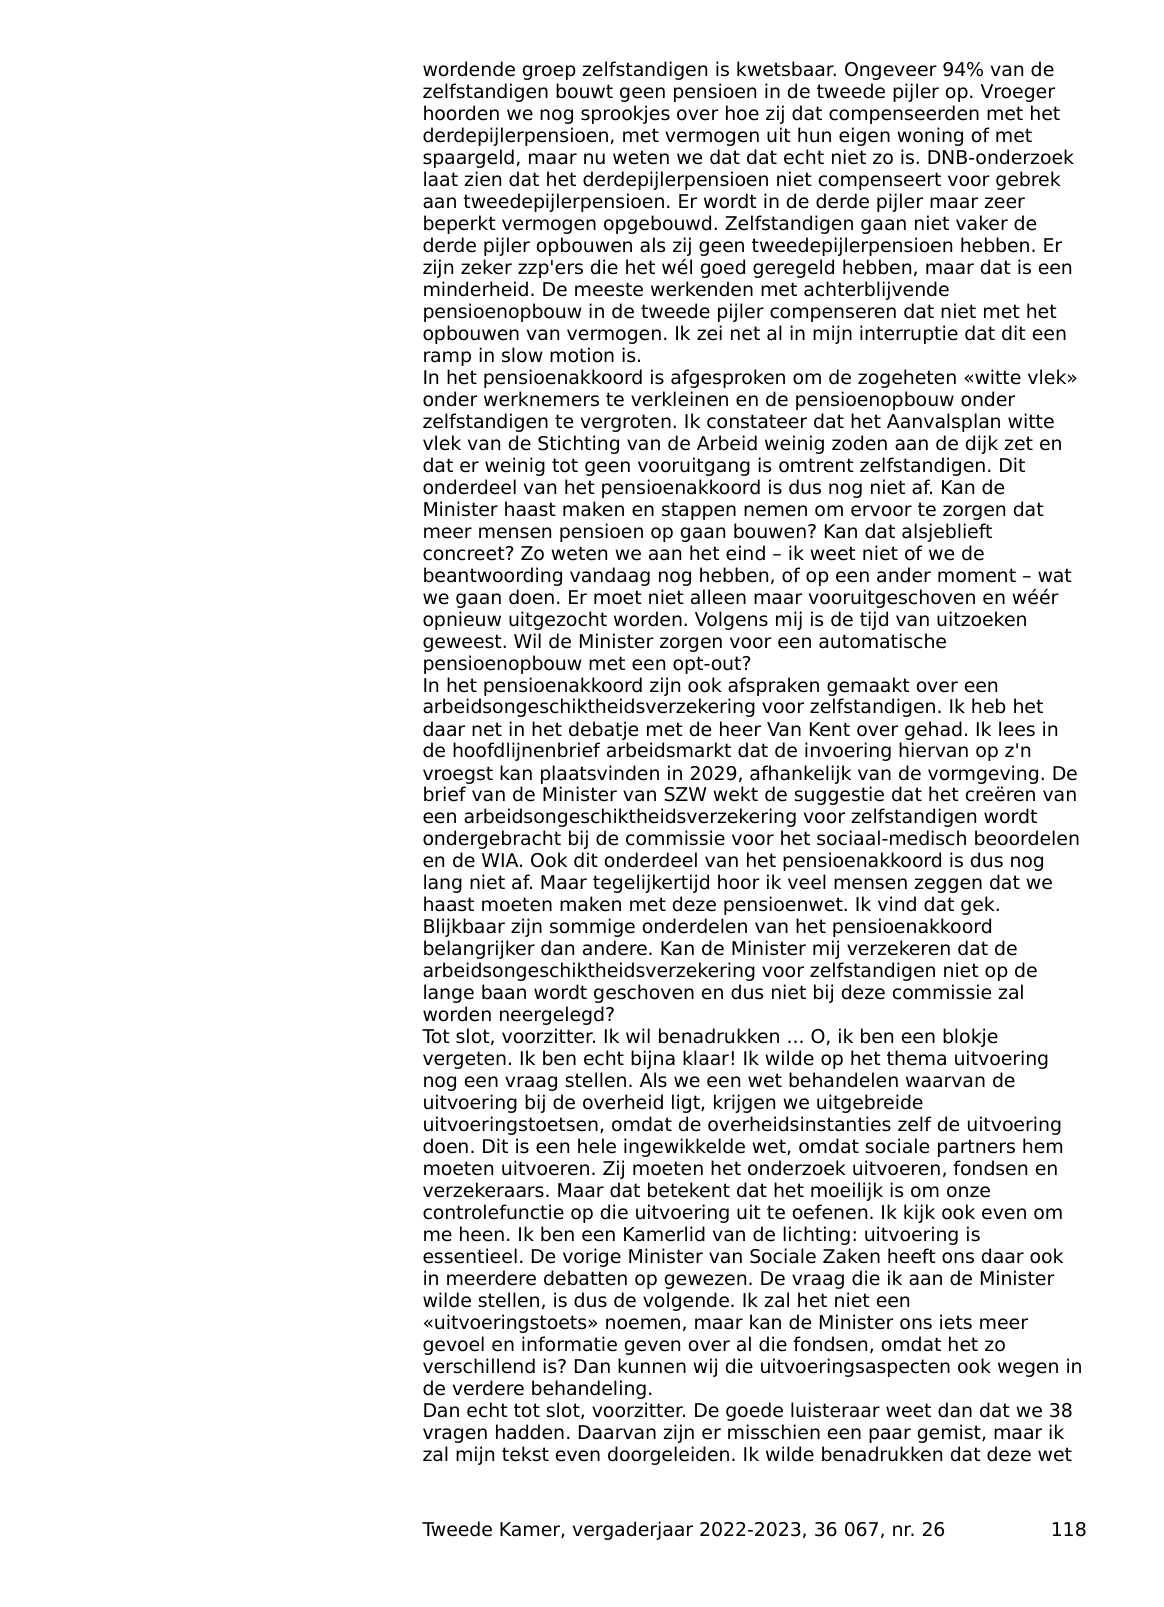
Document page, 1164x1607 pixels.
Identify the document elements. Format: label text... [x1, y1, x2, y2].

text In het pensioenakkoord zijn ook afspraken gemaakt over een arbeidsongeschiktheidsverzekering voor zelfstandigen. Ik heb het daar net in het debatje met de heer Van Kent over gehad. Ik lees in de hoofdlijnenbrief arbeidsmarkt dat de invoering hiervan op z'n vroegst kan plaatsvinden in 2029, afhankelijk van de vormgeving. De brief van de Minister van SZW wekt de suggestie dat het creëren van een arbeidsongeschiktheidsverzekering voor zelfstandigen wordt ondergebracht bij de commissie voor het sociaal-medisch beoordelen en de WIA. Ook dit onderdeel van het pensioenakkoord is dus nog lang niet af. Maar tegelijkertijd hoor ik veel mensen zeggen dat we haast moeten maken met deze pensioenwet. Ik vind dat gek. Blijkbaar zijn sommige onderdelen van het pensioenakkoord belangrijker dan andere. Kan de Minister mij verzekeren dat de arbeidsongeschiktheidsverzekering voor zelfstandigen niet op de lange baan wordt geschoven en dus niet bij deze commissie zal worden neergelegd? [422, 674, 1087, 1026]
text Tot slot, voorzitter. Ik wil benadrukken ... O, ik ben een blokje vergeten. Ik ben echt bijna klaar! Ik wilde op het thema uitvoering nog een vraag stellen. Als we een wet behandelen waarvan de uitvoering bij de overheid ligt, krijgen we uitgebreide uitvoeringstoetsen, omdat de overheidsinstanties zelf de uitvoering doen. Dit is een hele ingewikkelde wet, omdat sociale partners hem moeten uitvoeren. Zij moeten het onderzoek uitvoeren, fondsen en verzekeraars. Maar dat betekent dat het moeilijk is om onze controlefunctie op die uitvoering uit te oefenen. Ik kijk ook even om me heen. Ik ben een Kamerlid van de lichting: uitvoering is essentieel. De vorige Minister van Sociale Zaken heeft ons daar ook in meerdere debatten op gewezen. De vraag die ik aan de Minister wilde stellen, is dus de volgende. Ik zal het niet een «uitvoeringstoets» noemen, maar kan de Minister ons iets meer gevoel en informatie geven over al die fondsen, omdat het zo verschillend is? Dan kunnen wij die uitvoeringsaspecten ook wegen in de verdere behandeling. [422, 1026, 1087, 1400]
text Dan echt tot slot, voorzitter. De goede luisteraar weet dan dat we 38 vragen hadden. Daarvan zijn er misschien een paar gemist, maar ik zal mijn tekst even doorgeleiden. Ik wilde benadrukken dat deze wet [422, 1400, 1087, 1466]
text wordende groep zelfstandigen is kwetsbaar. Ongeveer 94% van de zelfstandigen bouwt geen pensioen in de tweede pijler op. Vroeger hoorden we nog sprookjes over hoe zij dat compenseerden met het derdepijlerpensioen, met vermogen uit hun eigen woning of met spaargeld, maar nu weten we dat dat echt niet zo is. DNB-onderzoek laat zien dat het derdepijlerpensioen niet compenseert voor gebrek aan tweedepijlerpensioen. Er wordt in de derde pijler maar zeer beperkt vermogen opgebouwd. Zelfstandigen gaan niet vaker de derde pijler opbouwen als zij geen tweedepijlerpensioen hebben. Er zijn zeker zzp'ers die het wél goed geregeld hebben, maar dat is een minderheid. De meeste werkenden met achterblijvende pensioenopbouw in de tweede pijler compenseren dat niet met het opbouwen van vermogen. Ik zei net al in mijn interruptie dat dit een ramp in slow motion is. [422, 59, 1087, 367]
text In het pensioenakkoord is afgesproken om de zogeheten «witte vlek» onder werknemers te verkleinen en de pensioenopbouw onder zelfstandigen te vergroten. Ik constateer dat het Aanvalsplan witte vlek van de Stichting van de Arbeid weinig zoden aan de dijk zet en dat er weinig tot geen vooruitgang is omtrent zelfstandigen. Dit onderdeel van het pensioenakkoord is dus nog niet af. Kan de Minister haast maken en stappen nemen om ervoor te zorgen dat meer mensen pensioen op gaan bouwen? Kan dat alsjeblieft concreet? Zo weten we aan het eind – ik weet niet of we de beantwoording vandaag nog hebben, of op een ander moment – wat we gaan doen. Er moet niet alleen maar vooruitgeschoven en wéér opnieuw uitgezocht worden. Volgens mij is de tijd van uitzoeken geweest. Wil de Minister zorgen voor een automatische pensioenopbouw met een opt-out? [422, 367, 1087, 674]
